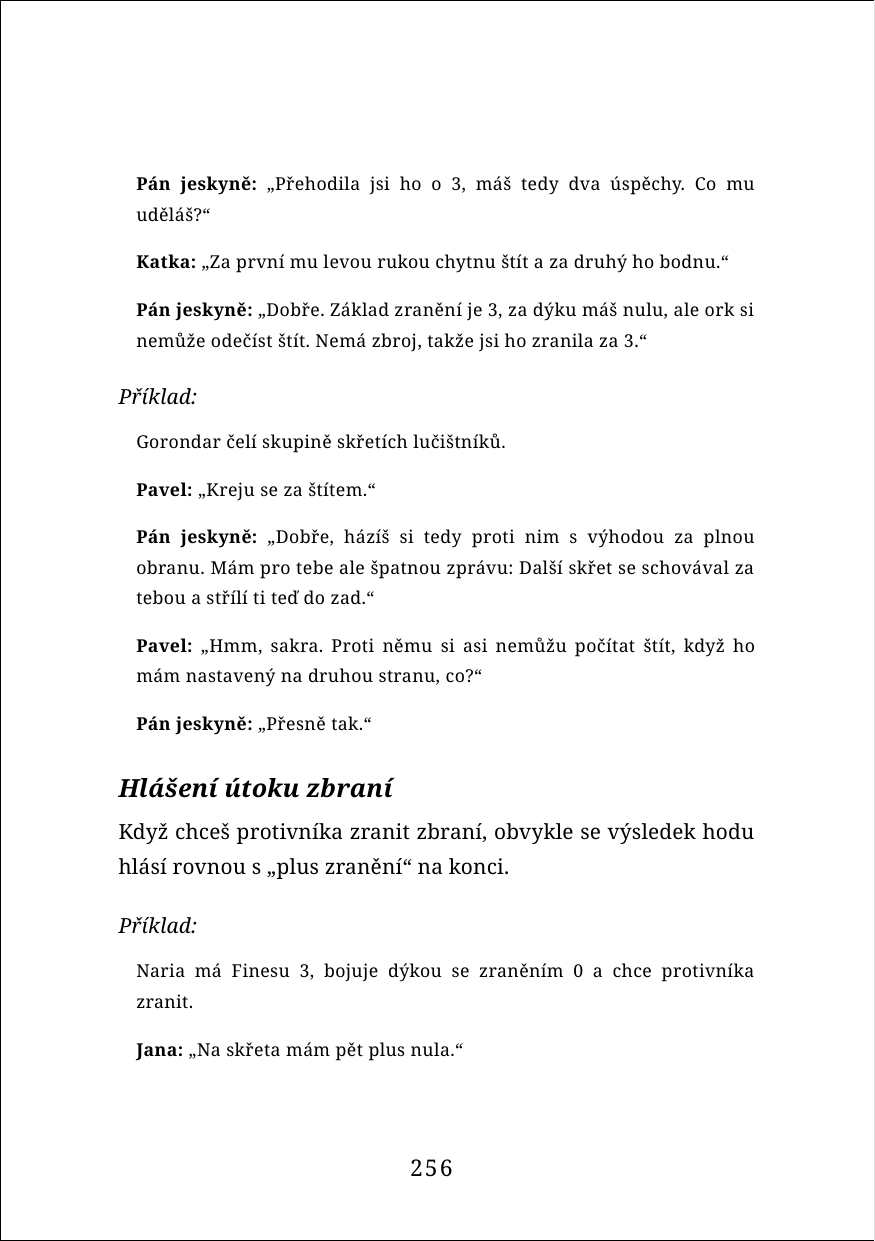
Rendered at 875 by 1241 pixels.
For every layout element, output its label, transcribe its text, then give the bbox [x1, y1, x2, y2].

text Příklad: [118, 382, 756, 410]
text Pán jeskyně: „Přesně tak.“ [136, 711, 756, 736]
text Katka: „Za první mu levou rukou chytnu štít a za druhý ho bodnu.“ [136, 250, 756, 274]
text Pavel: „Kreju se za štítem.“ [136, 477, 756, 501]
text Příklad: [118, 912, 756, 940]
text Pavel: „Hmm, sakra. Proti němu si asi nemůžu počítat štít, když ho mám nastavený na druhou stranu, co?“ [136, 633, 756, 688]
text Když chceš protivníka zranit zbraní, obvykle se výsledek hodu hlásí rovnou s „plus zranění“ na konci. [118, 817, 756, 881]
text Pán jeskyně: „Přehodila jsi ho o 3, máš tedy dva úspěchy. Co mu uděláš?“ [136, 172, 756, 226]
text Gorondar čelí skupině skřetích lučištníků. [136, 429, 756, 453]
text Naria má Finesu 3, bojuje dýkou se zraněním 0 a chce protivníka zranit. [136, 959, 756, 1013]
text Pán jeskyně: „Dobře, házíš si tedy proti nim s výhodou za plnou obranu. Mám pro tebe ale špatnou zprávu: Další skřet se schovával za tebou a střílí ti teď do zad.“ [136, 525, 756, 609]
text Pán jeskyně: „Dobře. Základ zranění je 3, za dýku máš nulu, ale ork si nemůže odečíst štít. Nemá zbroj, takže jsi ho zranila za 3.“ [136, 298, 756, 352]
text Jana: „Na skřeta mám pět plus nula.“ [136, 1037, 756, 1061]
subtitle Hlášení útoku zbraní [118, 771, 756, 805]
